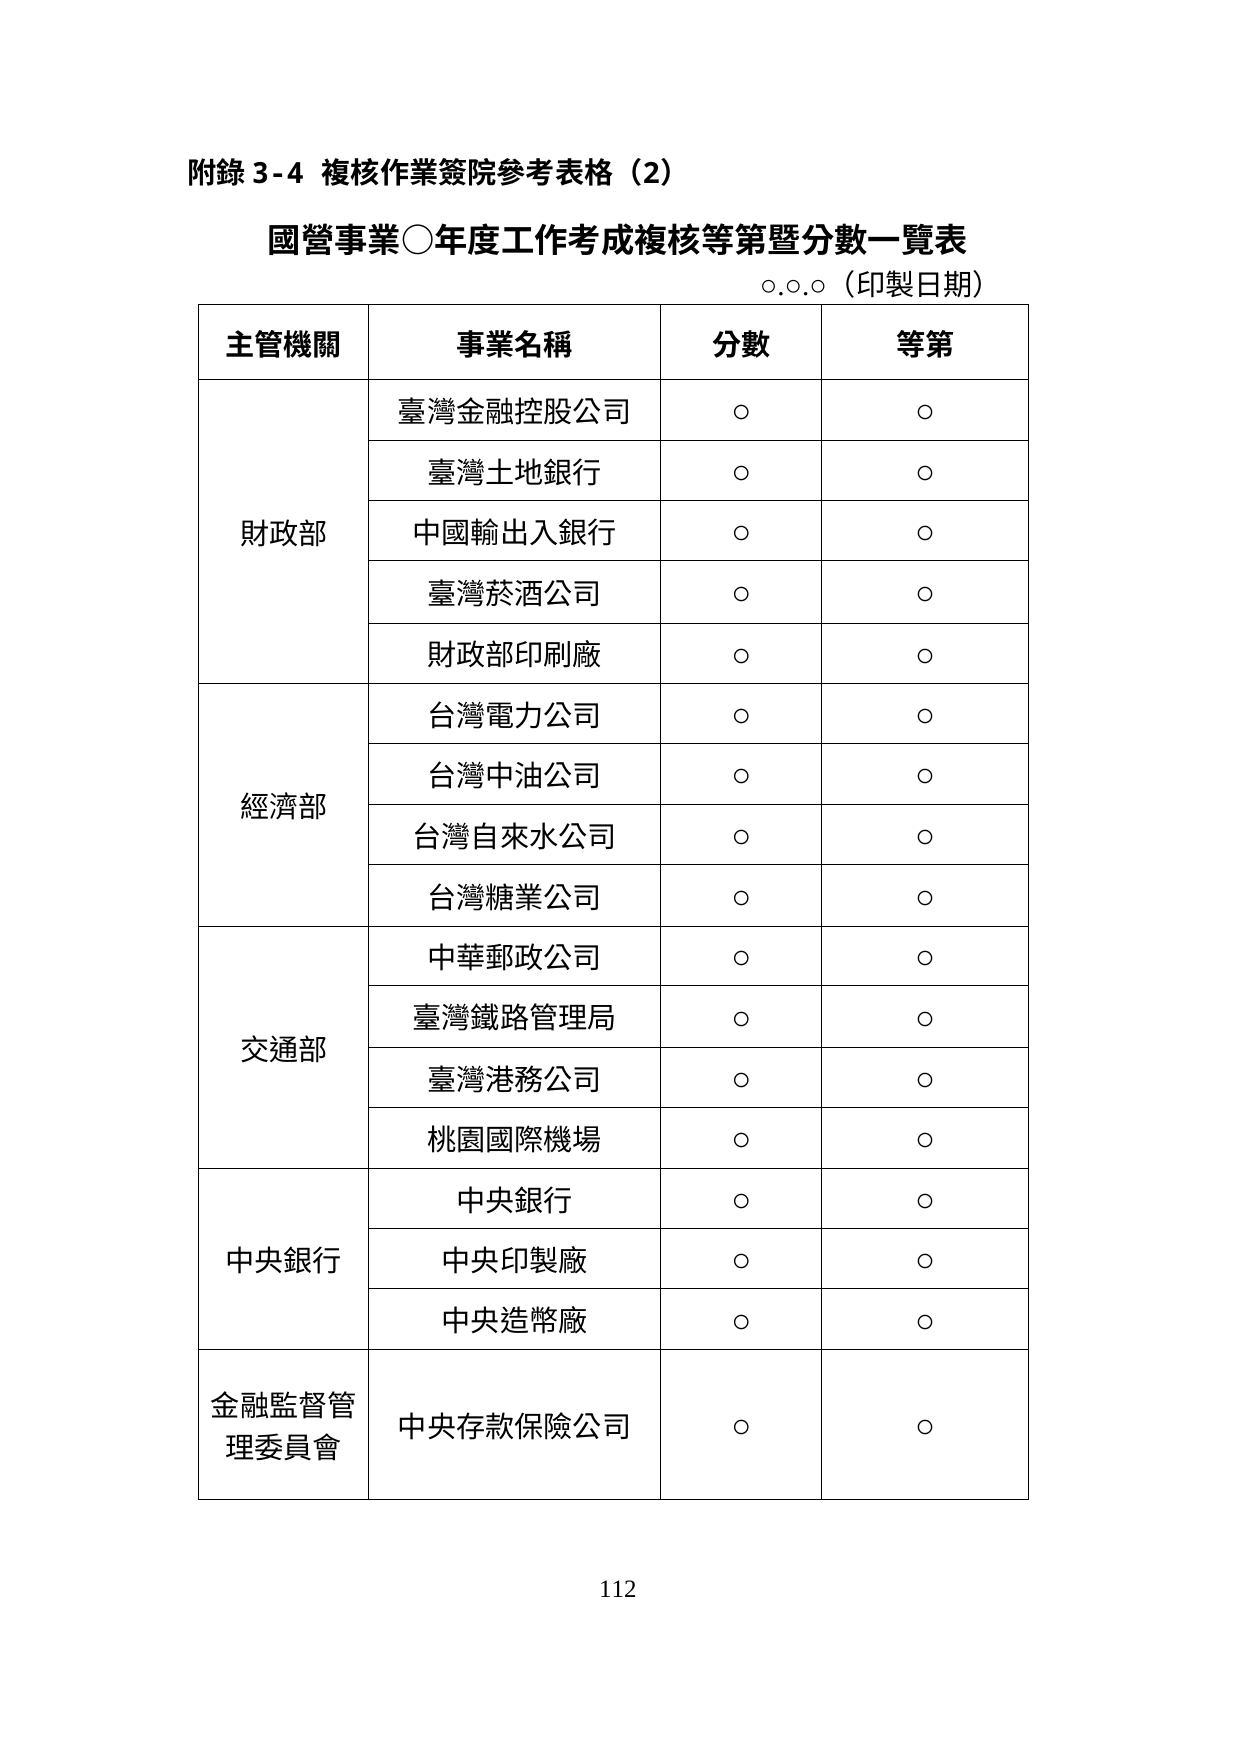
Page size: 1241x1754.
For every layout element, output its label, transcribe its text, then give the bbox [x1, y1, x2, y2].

table_header 等第 [822, 305, 1028, 379]
table_cell 中國輸出入銀行 [369, 501, 660, 560]
table_cell ○ [822, 1350, 1028, 1499]
table_cell ○ [661, 805, 821, 864]
table_cell ○ [822, 624, 1028, 683]
table_cell ○ [822, 561, 1028, 622]
table_cell 桃園國際機場 [369, 1108, 660, 1167]
table_cell ○ [822, 1289, 1028, 1349]
table_cell ○ [661, 744, 821, 804]
table_cell ○ [661, 1229, 821, 1288]
table_cell ○ [822, 927, 1028, 985]
table_cell 台灣糖業公司 [369, 865, 660, 926]
table_cell ○ [661, 441, 821, 500]
table_cell 中央造幣廠 [369, 1289, 660, 1349]
table_cell ○ [822, 744, 1028, 804]
table_cell 財政部 [199, 380, 368, 683]
table_cell ○ [661, 1289, 821, 1349]
table_cell ○ [661, 927, 821, 985]
table_cell ○ [822, 441, 1028, 500]
table_header 事業名稱 [369, 305, 660, 379]
table_cell ○ [661, 986, 821, 1047]
table_cell 臺灣金融控股公司 [369, 380, 660, 439]
table_cell ○ [822, 1229, 1028, 1288]
table_cell 中央印製廠 [369, 1229, 660, 1288]
table_cell 台灣電力公司 [369, 684, 660, 743]
table_cell ○ [661, 624, 821, 683]
table_cell ○ [822, 684, 1028, 743]
table_cell ○ [822, 986, 1028, 1047]
table_cell 台灣中油公司 [369, 744, 660, 804]
table_header 主管機關 [199, 305, 368, 379]
table_cell 中央銀行 [369, 1169, 660, 1228]
table_cell 經濟部 [199, 684, 368, 926]
table_cell ○ [661, 684, 821, 743]
table_cell ○ [822, 805, 1028, 864]
table_cell 臺灣鐵路管理局 [369, 986, 660, 1047]
table_cell ○ [661, 865, 821, 926]
text ○.○.○（印製日期） [187, 262, 1002, 304]
table_cell ○ [822, 1108, 1028, 1167]
table_cell ○ [661, 501, 821, 560]
table_cell 財政部印刷廠 [369, 624, 660, 683]
table_cell 台灣自來水公司 [369, 805, 660, 864]
table_cell 臺灣菸酒公司 [369, 561, 660, 622]
table_cell 臺灣港務公司 [369, 1048, 660, 1107]
table_cell ○ [661, 1048, 821, 1107]
table_cell ○ [661, 1350, 821, 1499]
table_cell ○ [822, 501, 1028, 560]
table_header 分數 [661, 305, 821, 379]
text 附錄3-4 複核作業簽院參考表格（2） [187, 150, 1048, 192]
table_cell 臺灣土地銀行 [369, 441, 660, 500]
table_cell 交通部 [199, 927, 368, 1167]
table_cell ○ [661, 380, 821, 439]
text 國營事業○年度工作考成複核等第暨分數一覽表 [187, 213, 1048, 262]
table_cell ○ [661, 1108, 821, 1167]
table_cell ○ [661, 1169, 821, 1228]
table_cell ○ [822, 1048, 1028, 1107]
table_cell ○ [822, 380, 1028, 439]
table_cell ○ [822, 865, 1028, 926]
table_cell ○ [661, 561, 821, 622]
table_cell 中央存款保險公司 [369, 1350, 660, 1499]
table_cell 中華郵政公司 [369, 927, 660, 985]
table_cell 金融監督管理委員會 [199, 1350, 368, 1499]
table_cell 中央銀行 [199, 1169, 368, 1349]
table_cell ○ [822, 1169, 1028, 1228]
